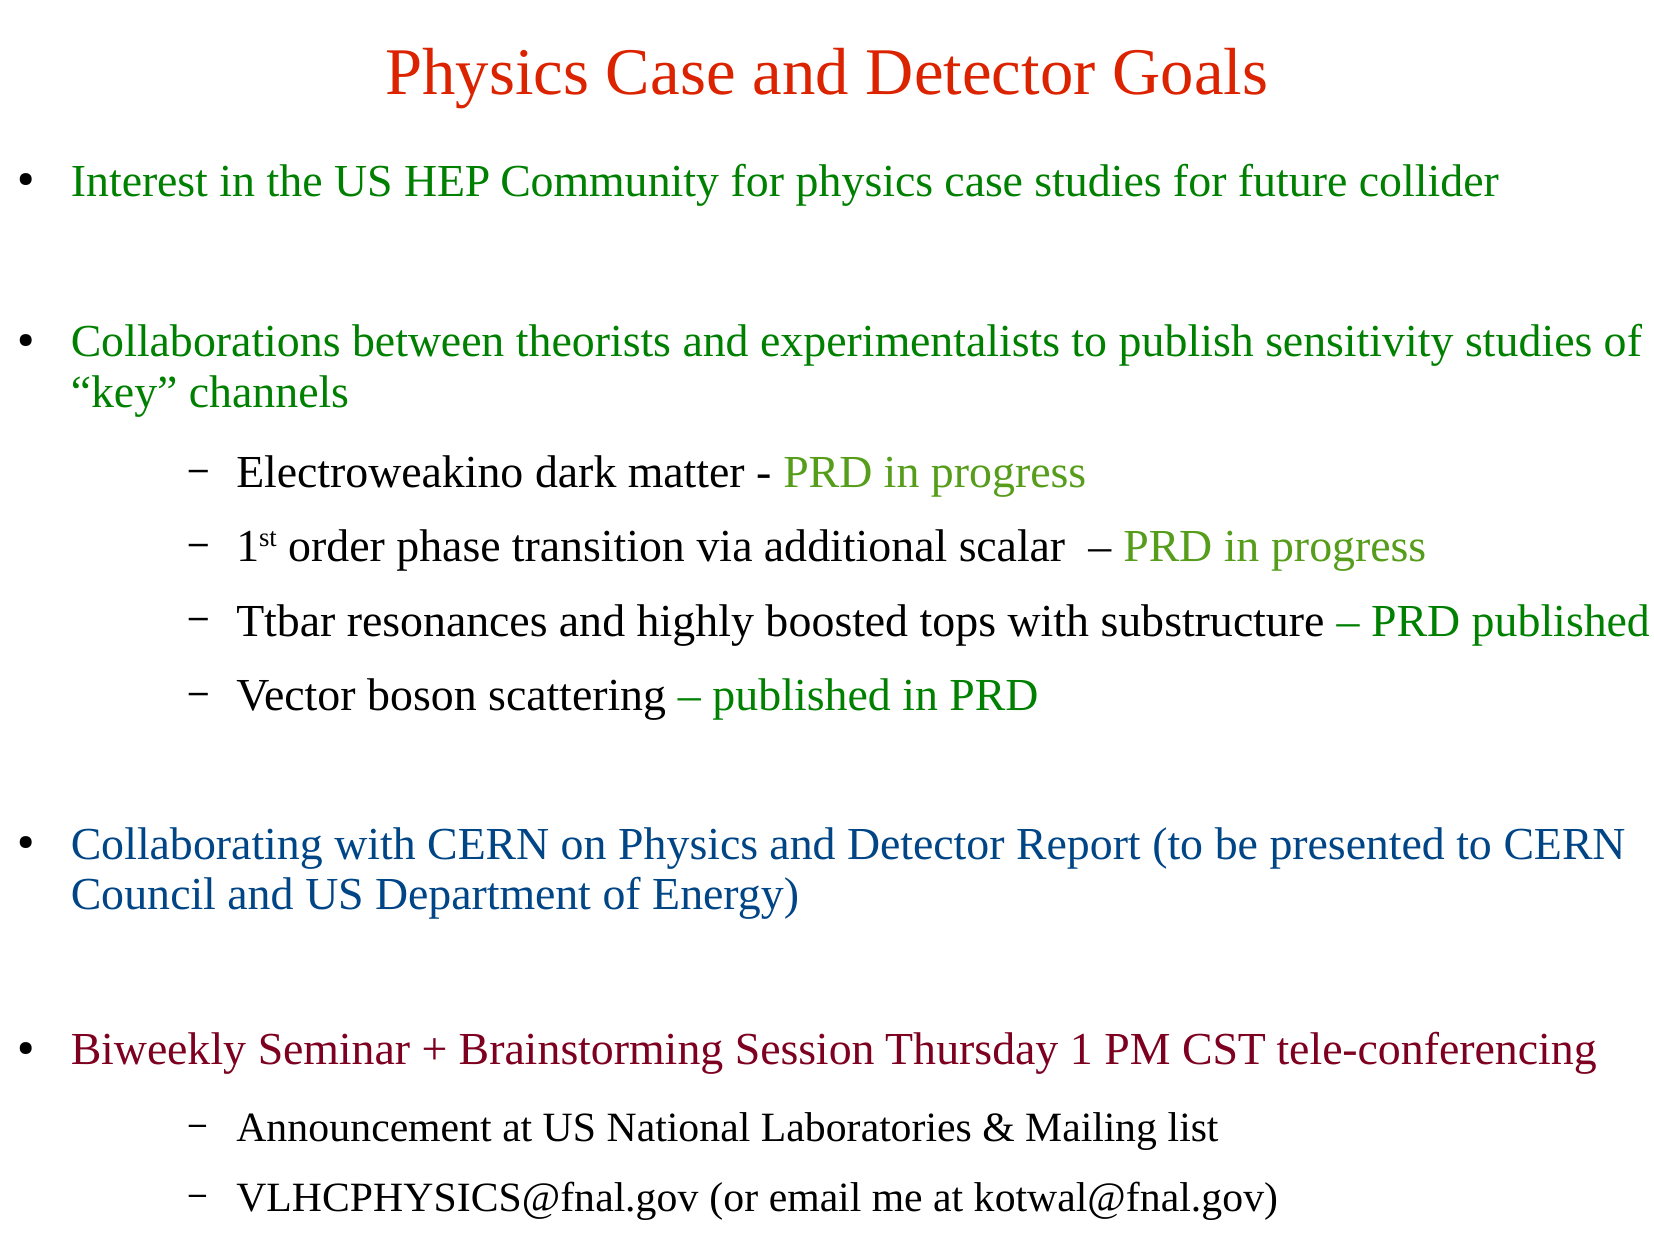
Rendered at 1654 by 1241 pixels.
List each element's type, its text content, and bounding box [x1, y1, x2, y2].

list Interest in the US HEP Community for physics case studies for future collider Collaborations between theorists and experimentalists to publish sensitivity studies of “key” channels Electroweakino dark matter - PRD in progress 1st order phase transition via additional scalar – PRD in progress Ttbar resonances and highly boosted tops with substructure – PRD published Vector boson scattering – published in PRD Collaborating with CERN on Physics and Detector Report (to be presented to CERN Council and US Department of Energy) Biweekly Seminar + Brainstorming Session Thursday 1 PM CST tele-conferencing Announcement at US National Laboratories & Mailing list VLHCPHYSICS@fnal.gov (or email me at kotwal@fnal.gov) [0, 155, 1654, 1241]
list [20, 611, 1654, 1186]
title Physics Case and Detector Goals [121, 2, 1534, 142]
